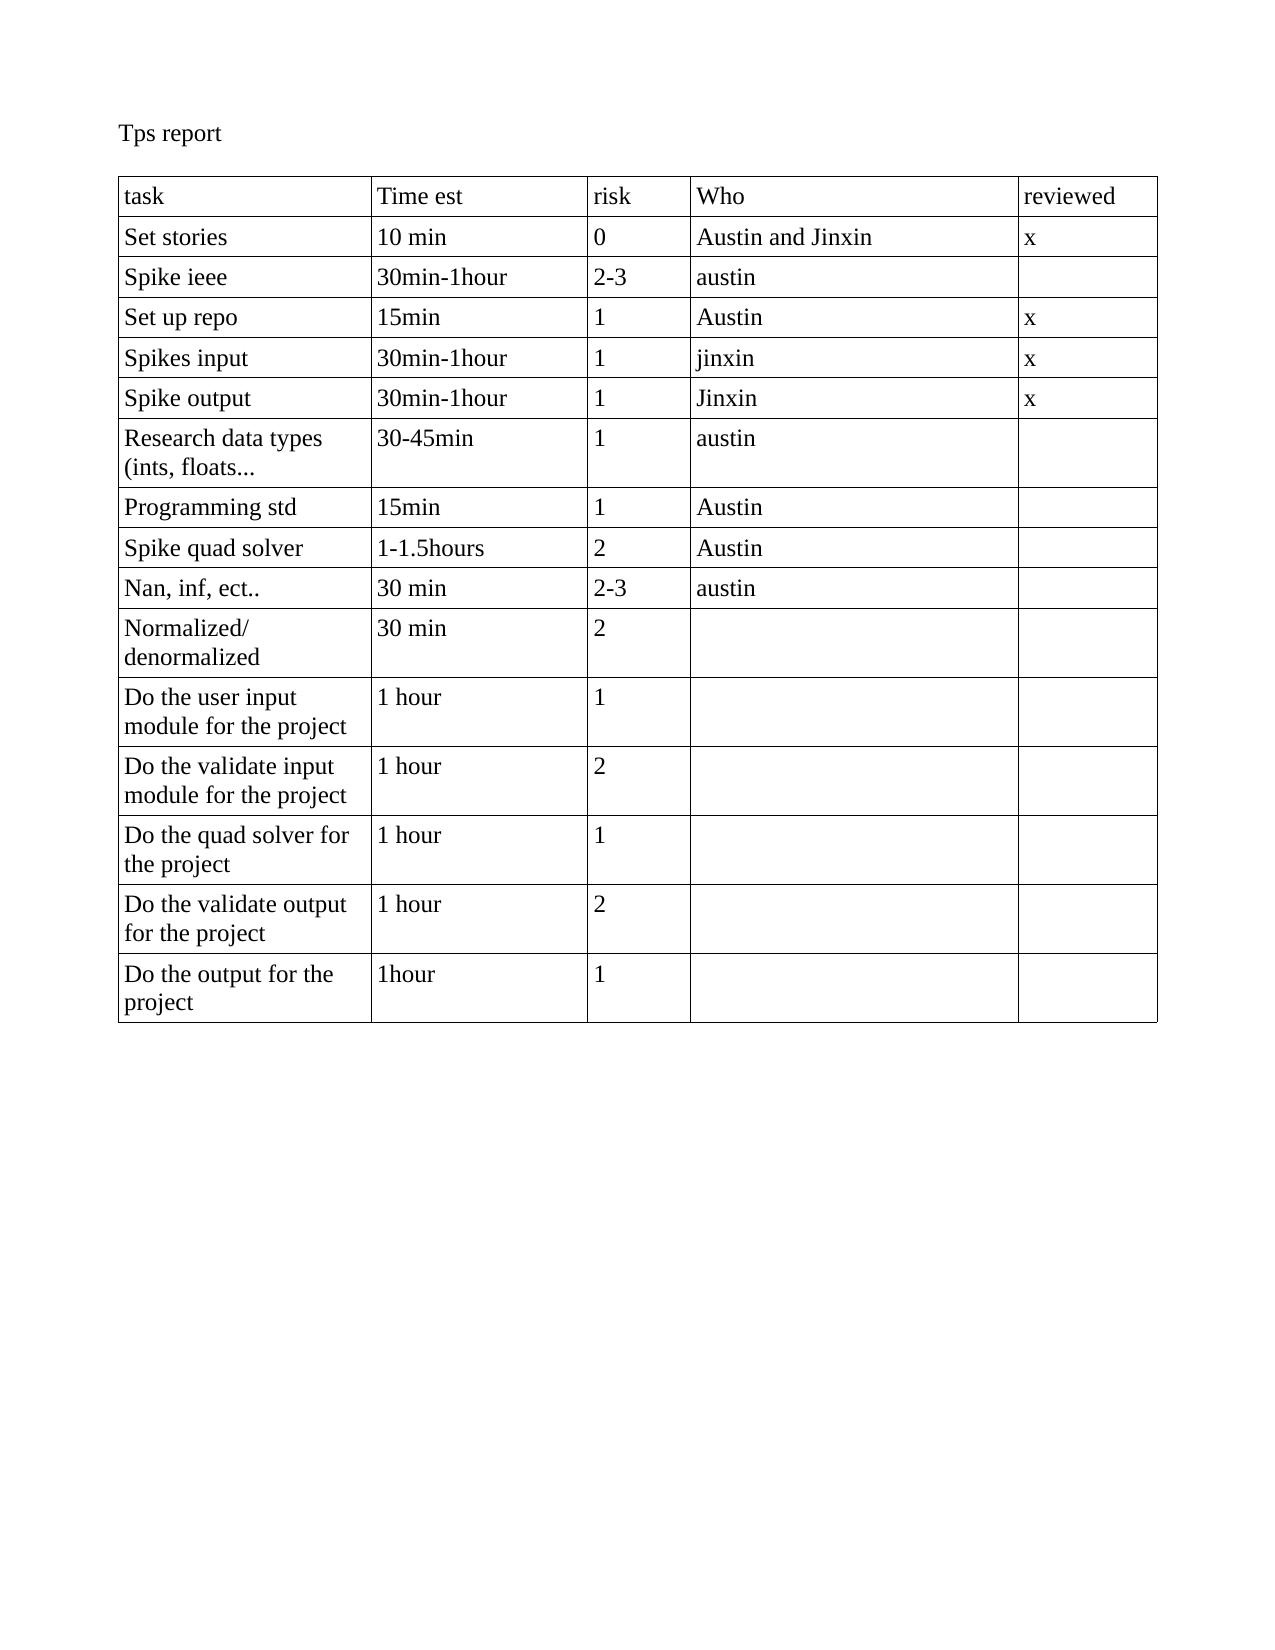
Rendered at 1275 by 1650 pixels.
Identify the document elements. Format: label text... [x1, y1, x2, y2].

table_cell Set stories [119, 217, 371, 256]
table_cell 1 hour [372, 678, 587, 746]
table_cell 2-3 [588, 257, 690, 297]
table_cell [1019, 816, 1157, 884]
table_cell [1019, 257, 1157, 297]
table_header reviewed [1019, 177, 1157, 216]
table_cell [691, 885, 1018, 953]
table_cell [691, 678, 1018, 746]
table_cell Normalized/ denormalized [119, 609, 371, 677]
table_cell Jinxin [691, 378, 1018, 417]
table_cell 2 [588, 609, 690, 677]
table_cell 2 [588, 528, 690, 567]
table_cell [1019, 419, 1157, 487]
table_cell [691, 609, 1018, 677]
table_cell 30 min [372, 609, 587, 677]
table_cell Set up repo [119, 298, 371, 337]
table_cell [1019, 885, 1157, 953]
table_cell 30min-1hour [372, 257, 587, 297]
table_cell austin [691, 568, 1018, 607]
table_cell 1 hour [372, 747, 587, 815]
table_cell 2-3 [588, 568, 690, 607]
table_cell Do the output for the project [119, 954, 371, 1022]
table_cell [691, 747, 1018, 815]
table_cell 1 [588, 338, 690, 377]
table_cell x [1019, 338, 1157, 377]
table_cell 15min [372, 488, 587, 527]
table_cell [1019, 609, 1157, 677]
table_cell x [1019, 298, 1157, 337]
table_header task [119, 177, 371, 216]
table_cell Austin [691, 528, 1018, 567]
table_cell Do the validate input module for the project [119, 747, 371, 815]
table_cell Austin [691, 488, 1018, 527]
table_cell [1019, 747, 1157, 815]
table_cell Spike quad solver [119, 528, 371, 567]
table_cell 10 min [372, 217, 587, 256]
text Tps report [118, 118, 1157, 147]
table_cell 30 min [372, 568, 587, 607]
table_cell 1 [588, 678, 690, 746]
table_cell Spike ieee [119, 257, 371, 297]
table_cell 1 [588, 954, 690, 1022]
table_cell 2 [588, 885, 690, 953]
table_cell 15min [372, 298, 587, 337]
table_cell [1019, 568, 1157, 607]
table_cell Do the user input module for the project [119, 678, 371, 746]
table_cell Austin [691, 298, 1018, 337]
table_cell 2 [588, 747, 690, 815]
table_cell 1 [588, 378, 690, 417]
table_cell 1 [588, 816, 690, 884]
table_cell austin [691, 257, 1018, 297]
table_cell 1 hour [372, 885, 587, 953]
table_cell 30-45min [372, 419, 587, 487]
table_cell 1hour [372, 954, 587, 1022]
table_cell Programming std [119, 488, 371, 527]
table_header Time est [372, 177, 587, 216]
table_cell x [1019, 217, 1157, 256]
table_cell 1-1.5hours [372, 528, 587, 567]
table_cell Austin and Jinxin [691, 217, 1018, 256]
table_cell austin [691, 419, 1018, 487]
table_cell Nan, inf, ect.. [119, 568, 371, 607]
table_cell Research data types (ints, floats... [119, 419, 371, 487]
table_cell Do the quad solver for the project [119, 816, 371, 884]
table_cell [1019, 488, 1157, 527]
table_header Who [691, 177, 1018, 216]
table_header risk [588, 177, 690, 216]
table_cell [1019, 678, 1157, 746]
table_cell [691, 954, 1018, 1022]
table_cell x [1019, 378, 1157, 417]
table_cell [1019, 528, 1157, 567]
table_cell 1 [588, 298, 690, 337]
table_cell 30min-1hour [372, 338, 587, 377]
table_cell 30min-1hour [372, 378, 587, 417]
table_cell Spikes input [119, 338, 371, 377]
table_cell 0 [588, 217, 690, 256]
table_cell Do the validate output for the project [119, 885, 371, 953]
table_cell jinxin [691, 338, 1018, 377]
table_cell 1 hour [372, 816, 587, 884]
table_cell [691, 816, 1018, 884]
table_cell [1019, 954, 1157, 1022]
table_cell 1 [588, 419, 690, 487]
table_cell Spike output [119, 378, 371, 417]
table_cell 1 [588, 488, 690, 527]
